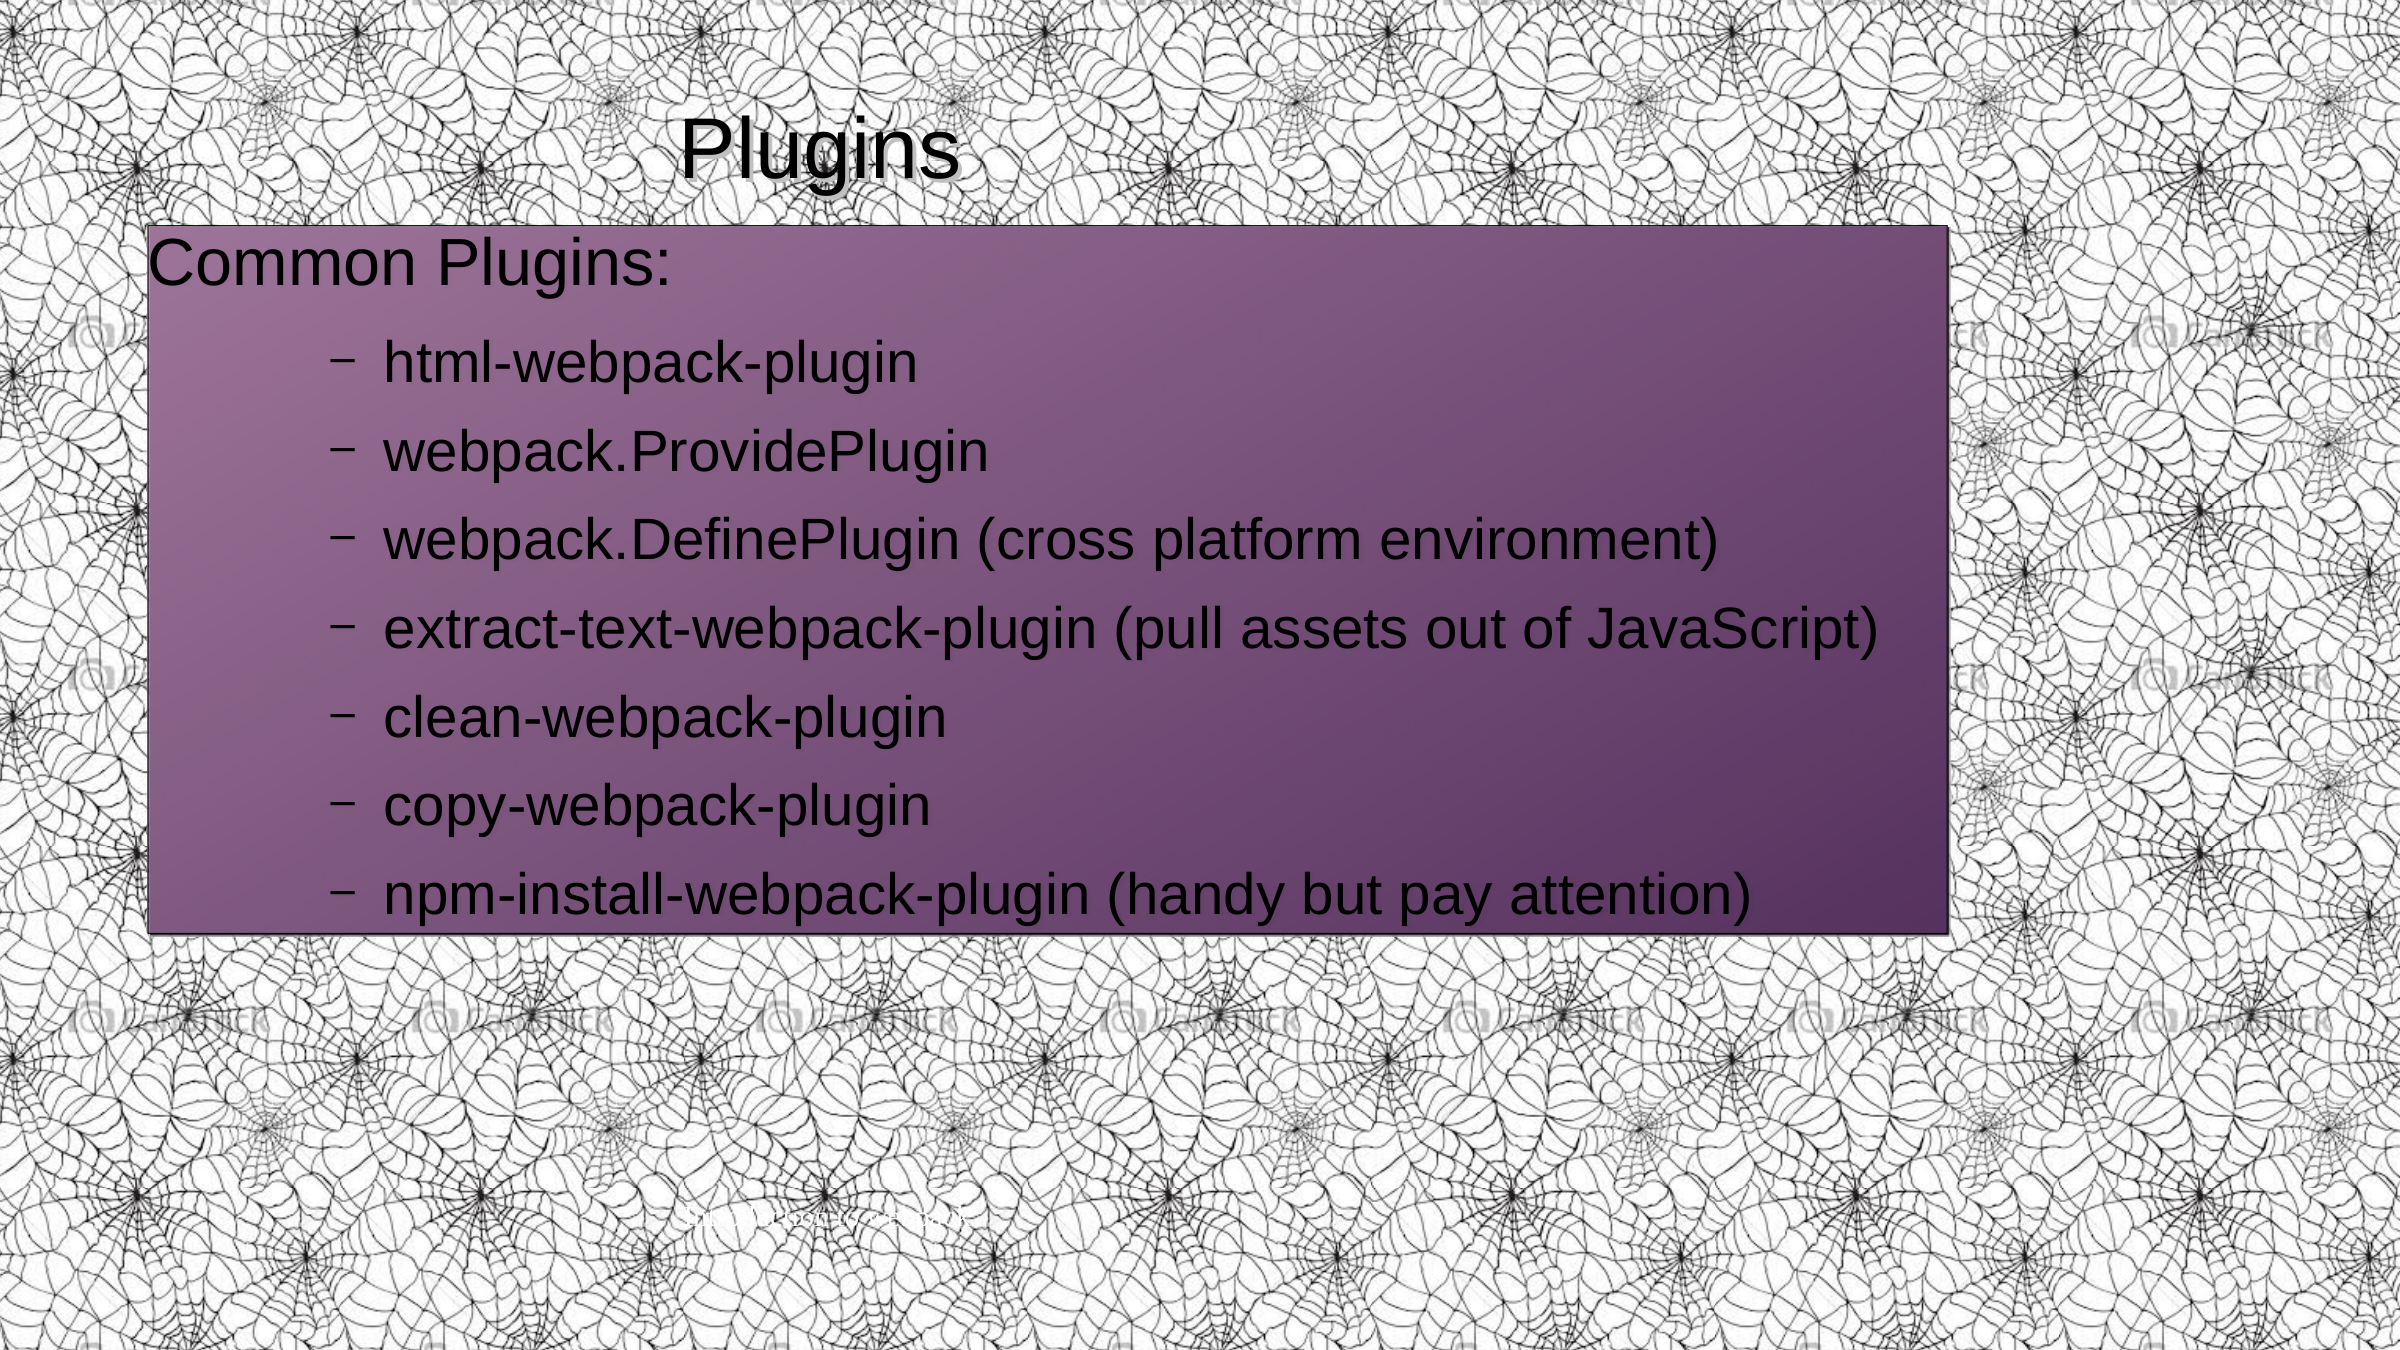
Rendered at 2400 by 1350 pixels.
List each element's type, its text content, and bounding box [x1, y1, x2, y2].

title Plugins [135, 45, 1506, 253]
list Common Plugins: html-webpack-plugin webpack.ProvidePlugin webpack.DefinePlugin (cross platform environment) extract-text-webpack-plugin (pull assets out of JavaScript) clean-webpack-plugin copy-webpack-plugin npm-install-webpack-plugin (handy but pay attention) [147, 225, 1948, 934]
picture [0, 0, 2400, 1350]
